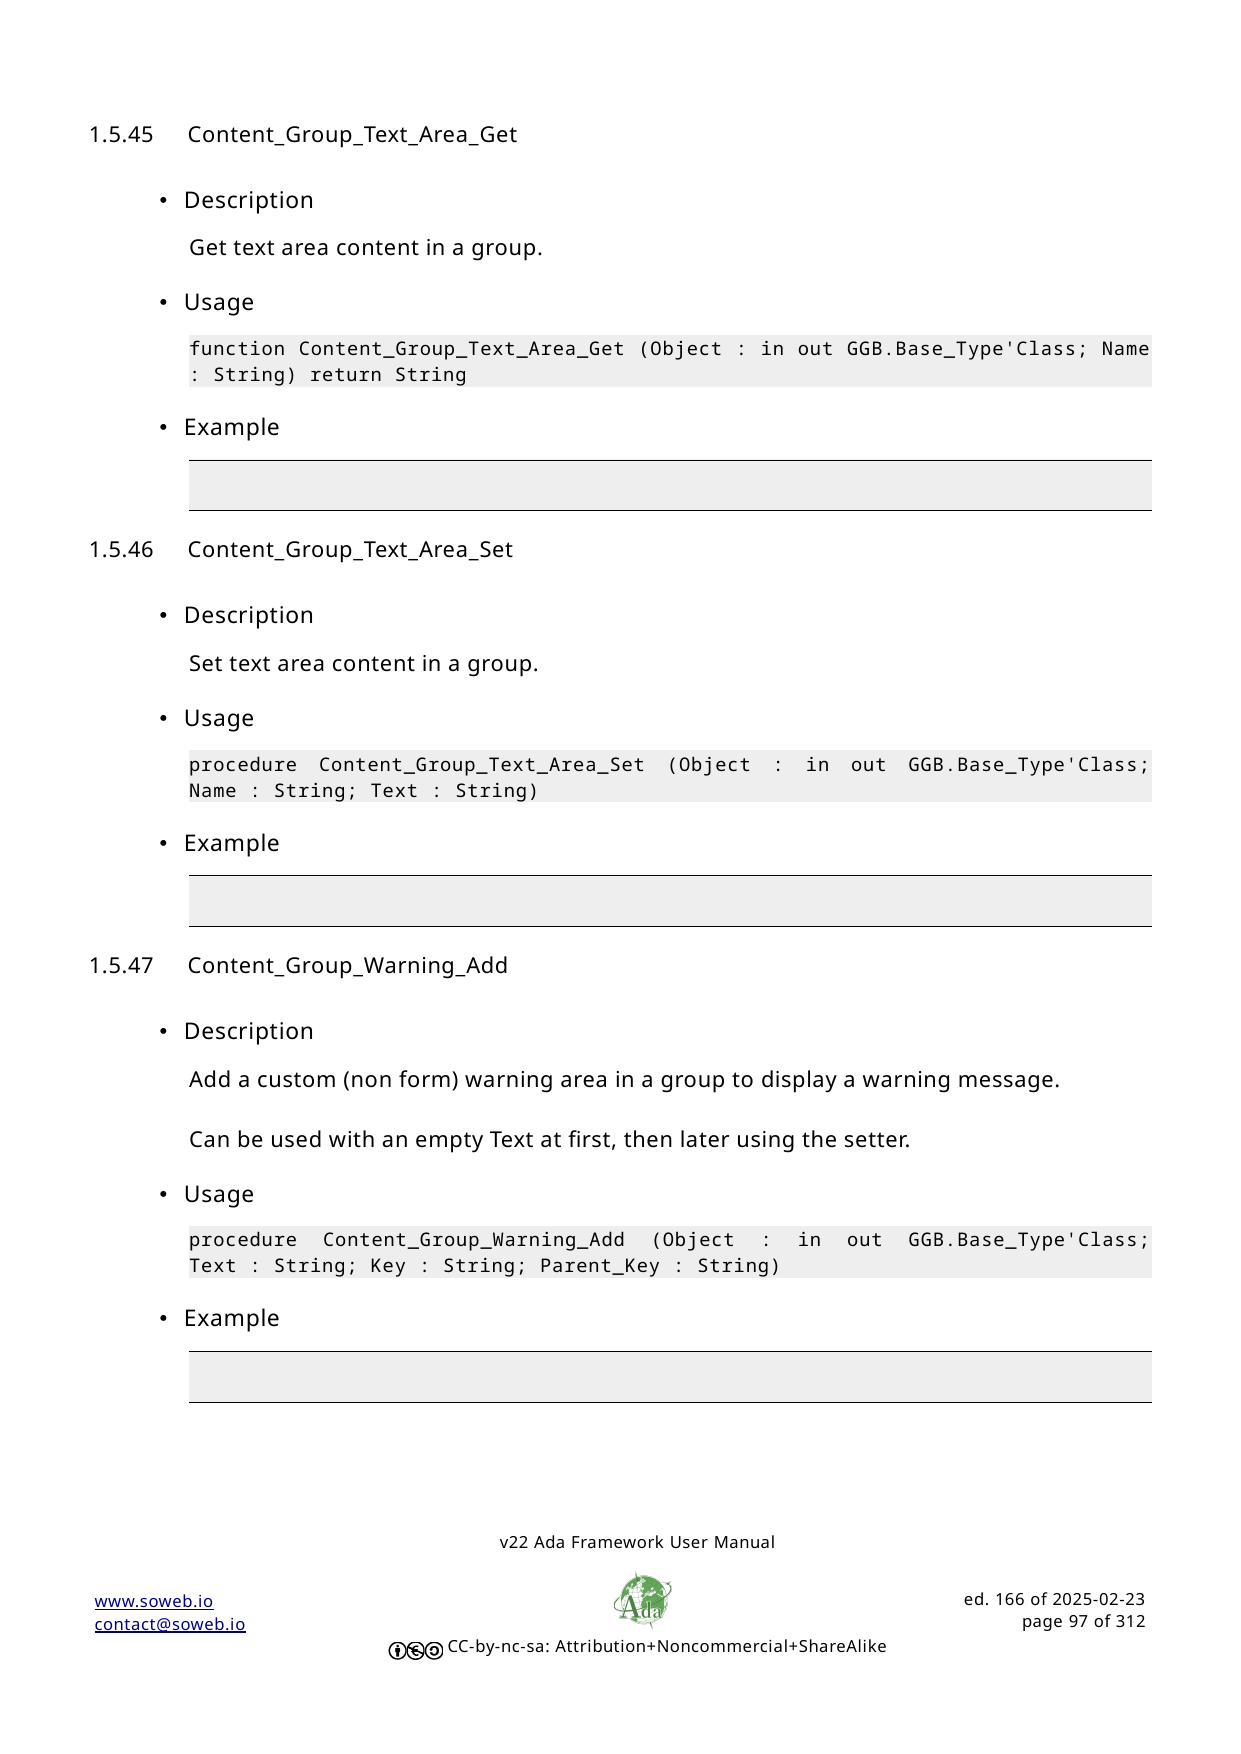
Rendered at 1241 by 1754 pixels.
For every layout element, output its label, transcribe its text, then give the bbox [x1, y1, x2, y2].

text function Content_Group_Text_Area_Get (Object : in out GGB.Base_Type'Class; Name : String) return String [189, 335, 1152, 387]
text Can be used with an empty Text at first, then later using the setter. [189, 1123, 1152, 1153]
subtitle Description [159, 1014, 1152, 1046]
subtitle Description [159, 599, 1152, 630]
subtitle Usage [159, 286, 1152, 317]
subtitle Usage [159, 701, 1152, 733]
subtitle Usage [159, 1177, 1152, 1208]
text procedure Content_Group_Text_Area_Set (Object : in out GGB.Base_Type'Class; Name : String; Text : String) [189, 750, 1152, 802]
text Get text area content in a group. [189, 232, 1152, 262]
subtitle Content_Group_Text_Area_Set [88, 534, 1152, 575]
text Set text area content in a group. [189, 648, 1152, 678]
subtitle Example [159, 411, 1152, 442]
subtitle Content_Group_Text_Area_Get [88, 118, 1152, 159]
subtitle Content_Group_Warning_Add [88, 950, 1152, 991]
subtitle Example [159, 826, 1152, 857]
text Add a custom (non form) warning area in a group to display a warning message. [189, 1063, 1152, 1093]
picture [613, 1571, 672, 1630]
picture [388, 1642, 443, 1660]
text procedure Content_Group_Warning_Add (Object : in out GGB.Base_Type'Class; Text : String; Key : String; Parent_Key : String) [189, 1226, 1152, 1278]
subtitle Example [159, 1302, 1152, 1333]
subtitle Description [159, 183, 1152, 214]
